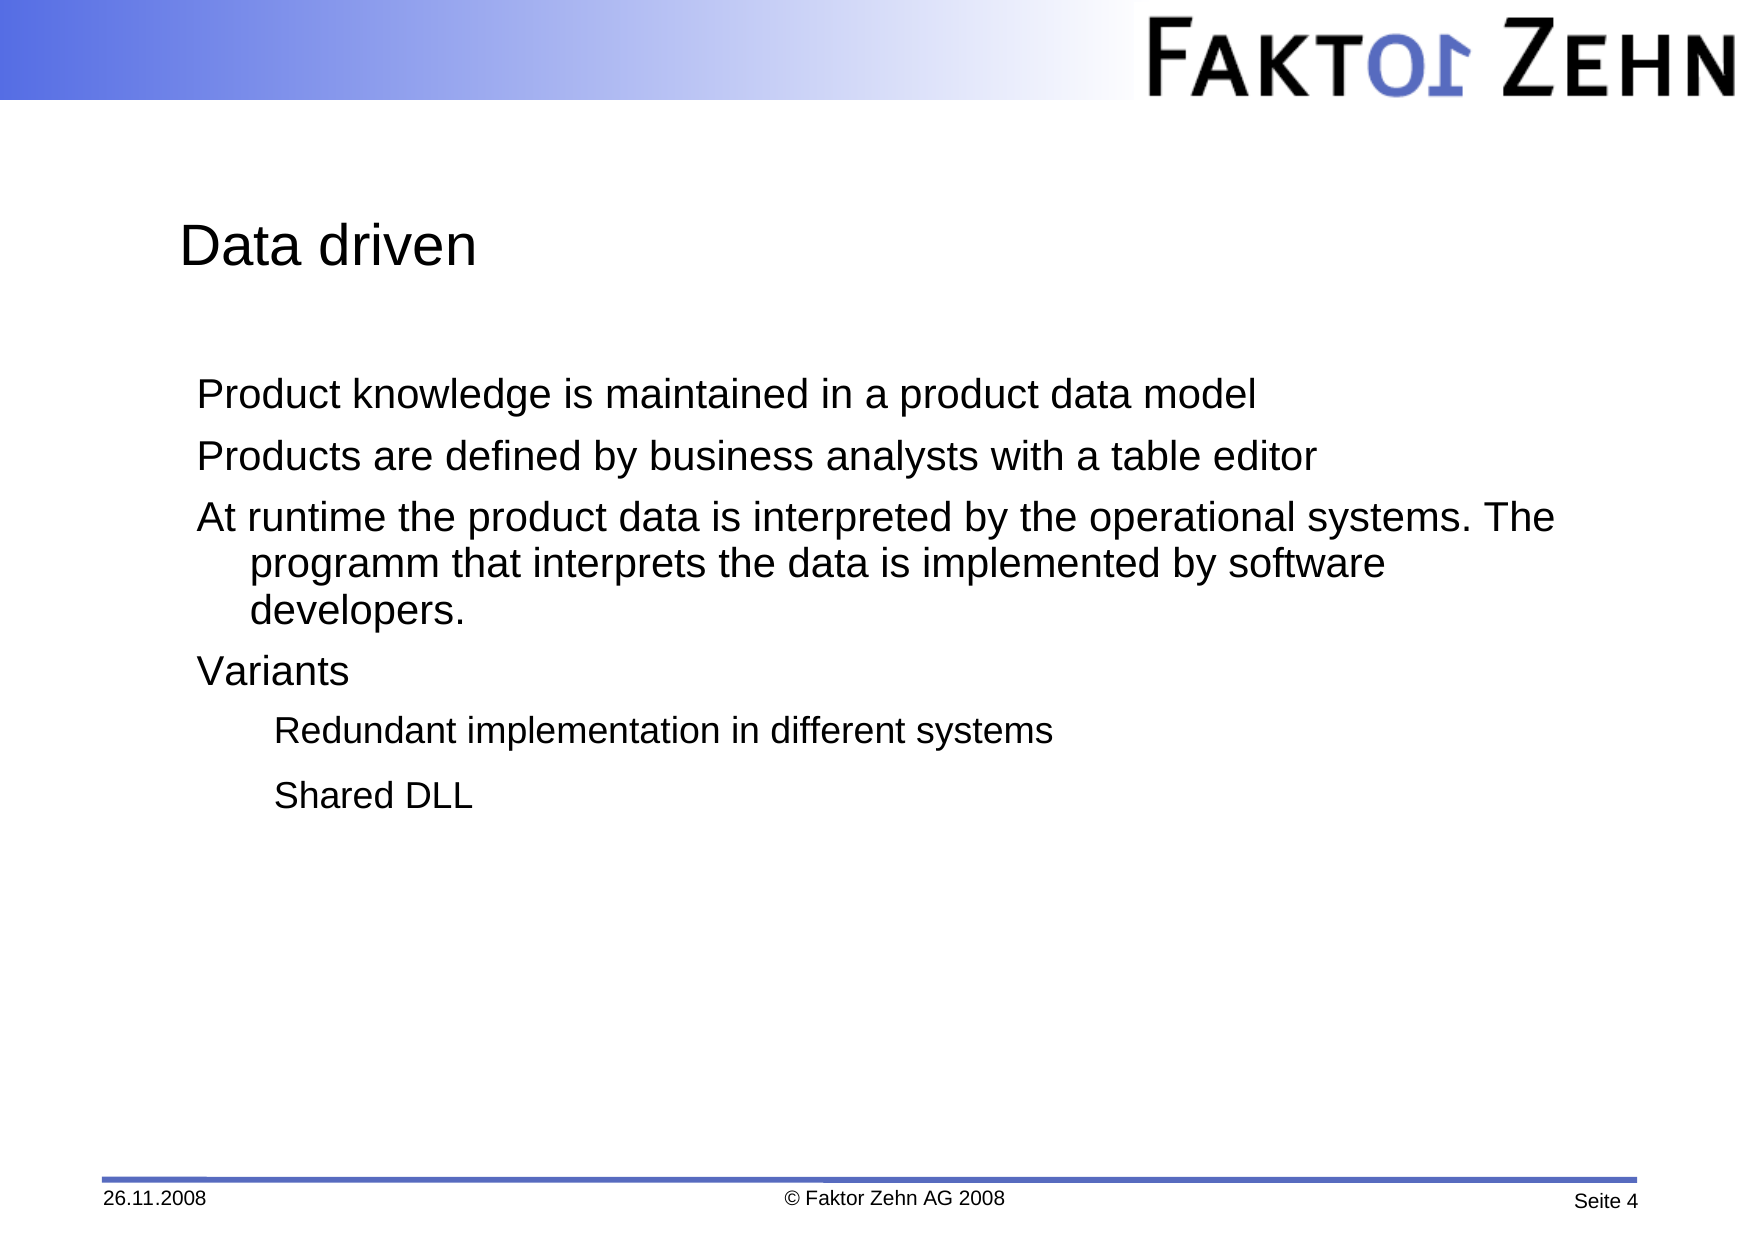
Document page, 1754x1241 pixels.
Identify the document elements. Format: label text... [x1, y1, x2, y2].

title Data driven [179, 142, 1576, 349]
picture [1133, 2, 1749, 105]
list Product knowledge is maintained in a product data model Products are defined by business analysts with a table editor At runtime the product data is interpreted by the operational systems. The programm that interprets the data is implemented by software developers. Variants Redundant implementation in different systems Shared DLL [179, 371, 1576, 1078]
